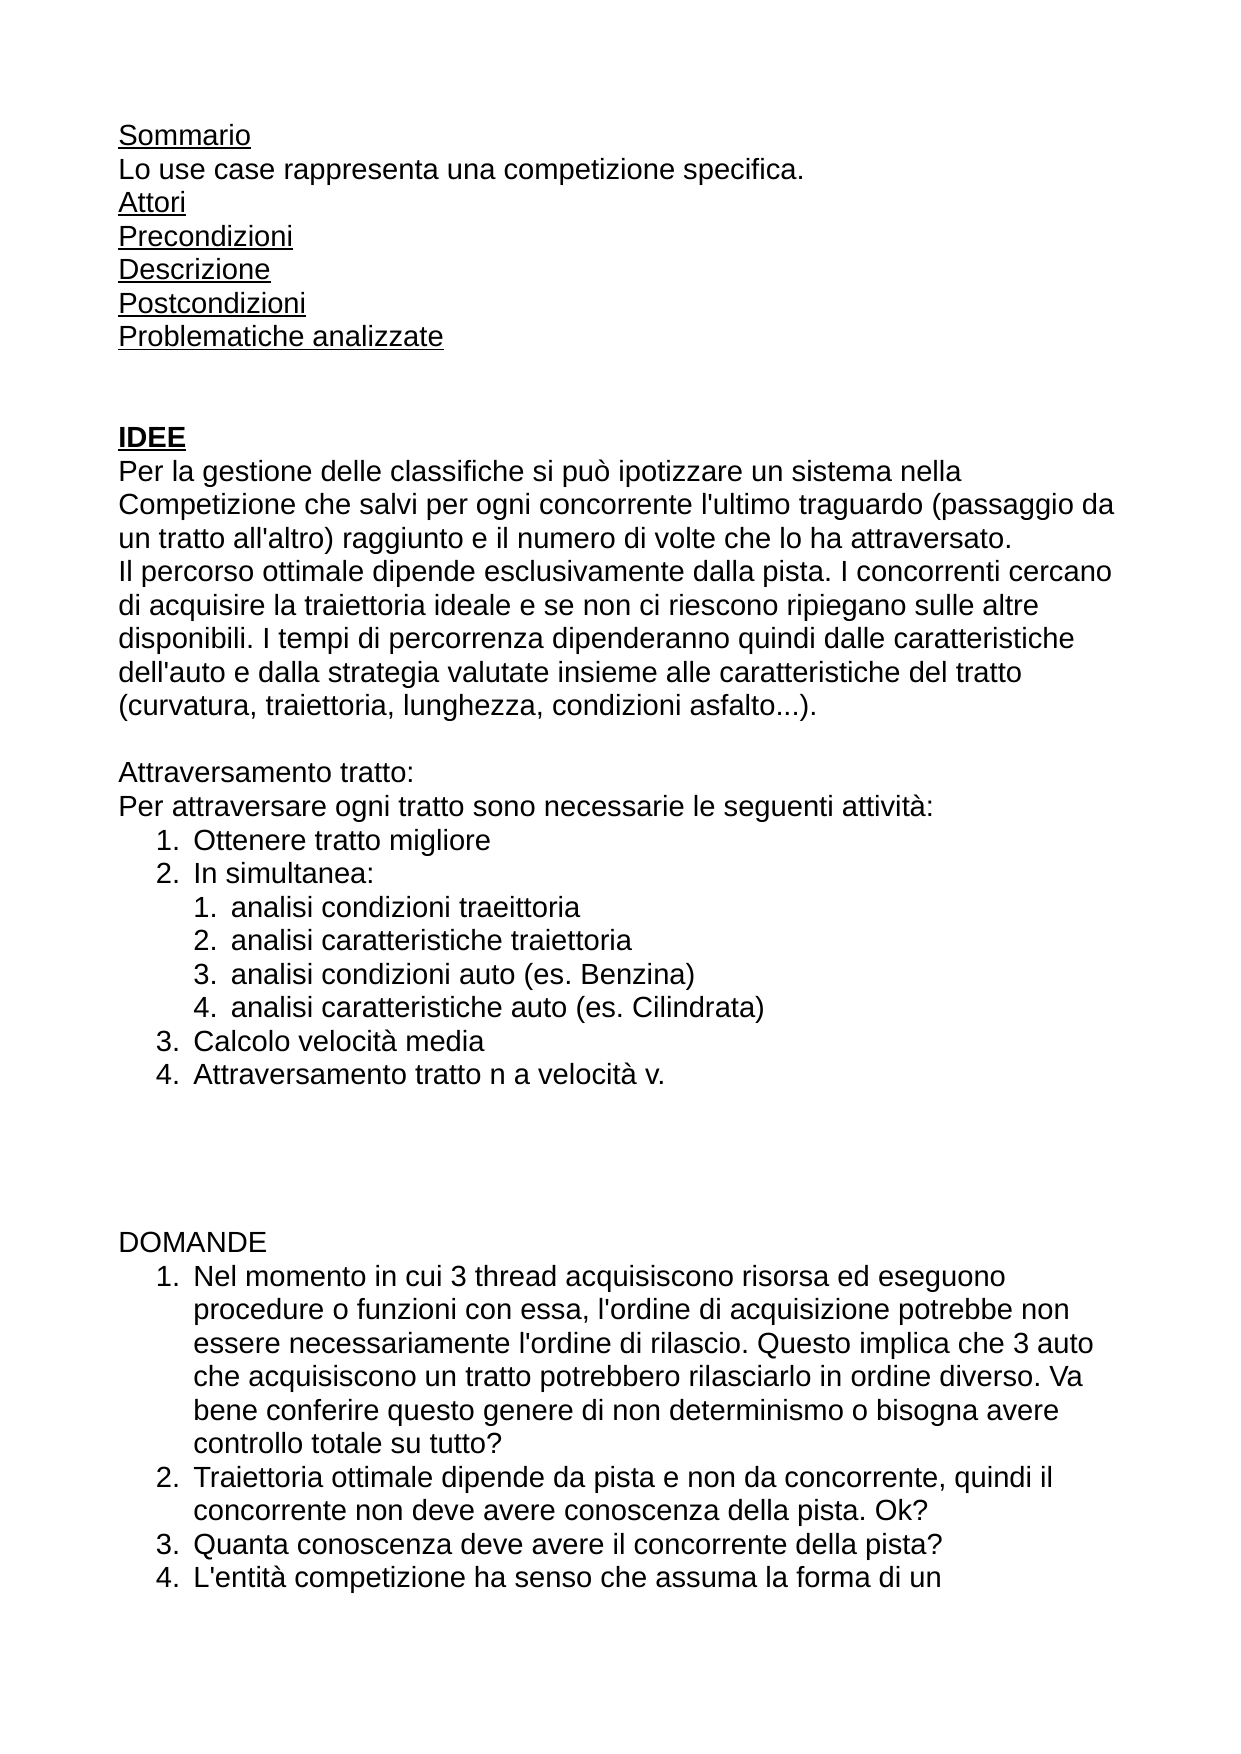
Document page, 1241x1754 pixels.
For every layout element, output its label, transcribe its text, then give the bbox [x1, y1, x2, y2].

text Precondizioni [118, 219, 1122, 252]
list analisi caratteristiche auto (es. Cilindrata) [193, 990, 1122, 1024]
list analisi condizioni traeittoria [193, 889, 1122, 923]
list Ottenere tratto migliore [156, 822, 1122, 856]
list Traiettoria ottimale dipende da pista e non da concorrente, quindi il concorrente non deve avere conoscenza della pista. Ok? [156, 1460, 1122, 1527]
text Descrizione [118, 252, 1122, 286]
text Il percorso ottimale dipende esclusivamente dalla pista. I concorrenti cercano di acquisire la traiettoria ideale e se non ci riescono ripiegano sulle altre disponibili. I tempi di percorrenza dipenderanno quindi dalle caratteristiche dell'auto e dalla strategia valutate insieme alle caratteristiche del tratto (curvatura, traiettoria, lunghezza, condizioni asfalto...). [118, 554, 1122, 722]
list analisi caratteristiche traiettoria [193, 923, 1122, 957]
text Attori [118, 185, 1122, 219]
text DOMANDE [118, 1225, 1122, 1258]
text Attraversamento tratto: Per attraversare ogni tratto sono necessarie le seguenti attività: [118, 755, 1122, 822]
list Attraversamento tratto n a velocità v. [156, 1057, 1122, 1091]
list L'entità competizione ha senso che assuma la forma di un [156, 1560, 1122, 1594]
list Quanta conoscenza deve avere il concorrente della pista? [156, 1527, 1122, 1560]
list In simultanea: [156, 856, 1122, 889]
text Sommario [118, 118, 1122, 152]
list Nel momento in cui 3 thread acquisiscono risorsa ed eseguono procedure o funzioni con essa, l'ordine di acquisizione potrebbe non essere necessariamente l'ordine di rilascio. Questo implica che 3 auto che acquisiscono un tratto potrebbero rilasciarlo in ordine diverso. Va bene conferire questo genere di non determinismo o bisogna avere controllo totale su tutto? [156, 1258, 1122, 1460]
text Lo use case rappresenta una competizione specifica. [118, 152, 1122, 185]
text Per la gestione delle classifiche si può ipotizzare un sistema nella Competizione che salvi per ogni concorrente l'ultimo traguardo (passaggio da un tratto all'altro) raggiunto e il numero di volte che lo ha attraversato. [118, 453, 1122, 554]
list Calcolo velocità media [156, 1024, 1122, 1057]
text Problematiche analizzate [118, 319, 1122, 353]
text IDEE [118, 420, 1122, 453]
text Postcondizioni [118, 286, 1122, 319]
list analisi condizioni auto (es. Benzina) [193, 957, 1122, 990]
